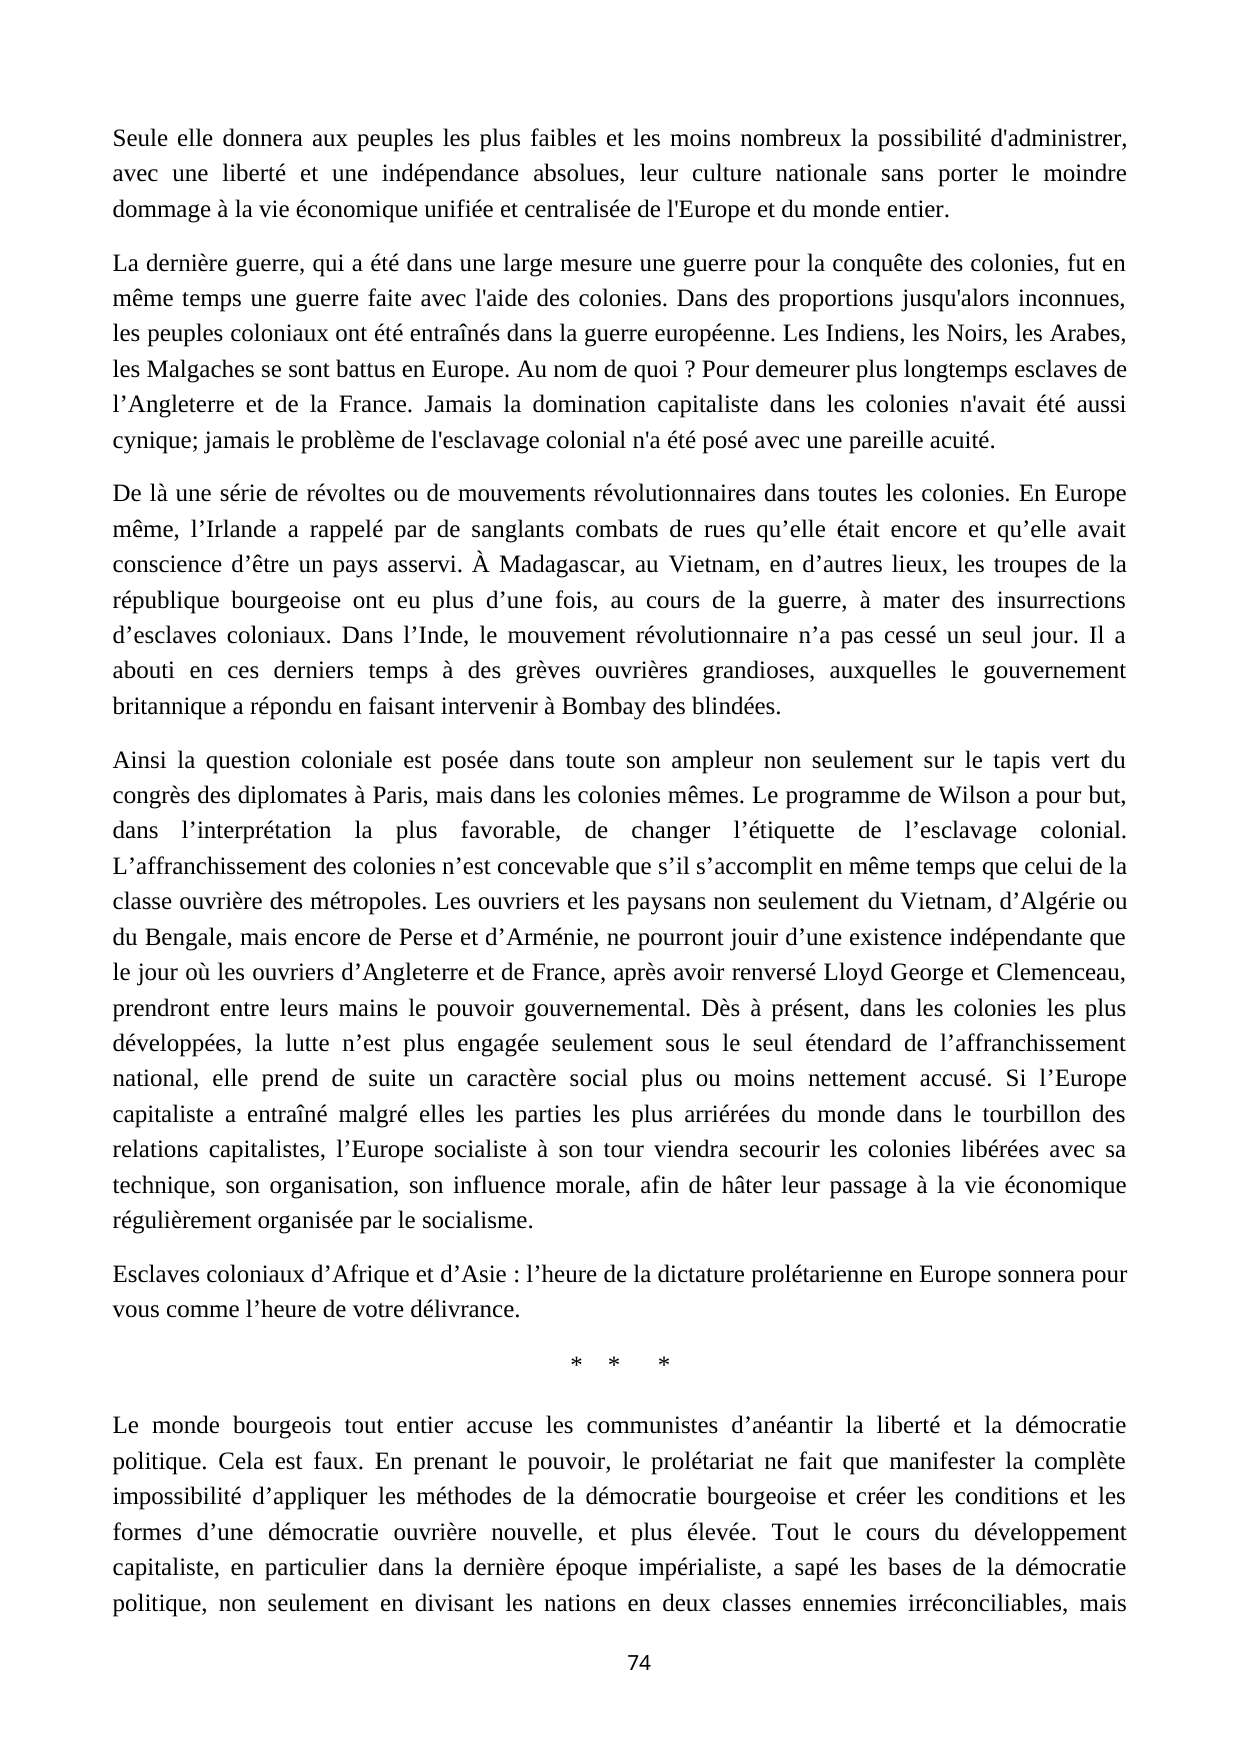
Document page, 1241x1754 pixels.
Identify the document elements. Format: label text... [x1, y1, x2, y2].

text De là une série de révoltes ou de mouvements révolutionnaires dans toutes les colonies. En Europe même, l’Irlande a rappelé par de sanglants combats de rues qu’elle était encore et qu’elle avait conscience d’être un pays asservi. À Madagascar, au Vietnam, en d’autres lieux, les troupes de la république bourgeoise ont eu plus d’une fois, au cours de la guerre, à mater des insurrections d’esclaves coloniaux. Dans l’Inde, le mouvement révolutionnaire n’a pas cessé un seul jour. Il a abouti en ces derniers temps à des grèves ouvrières grandioses, auxquelles le gouvernement britannique a répondu en faisant intervenir à Bombay des blindées. [112, 473, 1128, 721]
text Esclaves coloniaux d’Afrique et d’Asie : l’heure de la dictature prolétarienne en Europe sonnera pour vous comme l’heure de votre délivrance. [112, 1254, 1128, 1325]
text Seule elle donnera aux peuples les plus faibles et les moins nombreux la pos­sibilité d'administrer, avec une liberté et une indépendance absolues, leur culture nationale sans porter le moindre dommage à la vie économique uni­fiée et centralisée de l'Europe et du monde entier. [112, 118, 1128, 224]
text La dernière guerre, qui a été dans une large mesure une guerre pour la conquête des colonies, fut en même temps une guerre faite avec l'aide des colonies. Dans des proportions jusqu'alors inconnues, les peuples coloniaux ont été entraînés dans la guerre européenne. Les Indiens, les Noirs, les Arabes, les Malgaches se sont battus en Europe. Au nom de quoi ? Pour demeurer plus longtemps esclaves de l’Angleterre et de la France. Jamais la domination capitaliste dans les colonies n'avait été aussi cynique; jamais le problème de l'esclavage colonial n'a été posé avec une pareille acuité. [112, 243, 1128, 455]
text Le monde bourgeois tout entier accuse les communistes d’anéantir la liberté et la démocratie politique. Cela est faux. En prenant le pouvoir, le prolétariat ne fait que manifester la complète impossibilité d’appliquer les méthodes de la démocratie bourgeoise et créer les conditions et les formes d’une démocratie ouvrière nouvelle, et plus élevée. Tout le cours du développement capitaliste, en particulier dans la dernière époque impérialiste, a sapé les bases de la démocratie politique, non seulement en divisant les nations en deux classes ennemies irréconciliables, mais [112, 1406, 1128, 1618]
text * * * [112, 1343, 1128, 1381]
text Ainsi la question coloniale est posée dans toute son ampleur non seulement sur le tapis vert du congrès des diplomates à Paris, mais dans les colonies mêmes. Le programme de Wilson a pour but, dans l’interprétation la plus favorable, de changer l’étiquette de l’esclavage colonial. L’affranchissement des colonies n’est concevable que s’il s’accomplit en même temps que celui de la classe ouvrière des métropoles. Les ouvriers et les paysans non seulement du Vietnam, d’Algérie ou du Bengale, mais encore de Perse et d’Arménie, ne pourront jouir d’une existence indépendante que le jour où les ouvriers d’Angleterre et de France, après avoir renversé Lloyd George et Clemenceau, prendront entre leurs mains le pouvoir gouvernemental. Dès à présent, dans les colonies les plus développées, la lutte n’est plus engagée seulement sous le seul étendard de l’affranchissement national, elle prend de suite un caractère social plus ou moins nettement accusé. Si l’Europe capitaliste a entraîné malgré elles les parties les plus arriérées du monde dans le tourbillon des relations capitalistes, l’Europe socialiste à son tour viendra secourir les colonies libérées avec sa technique, son organisation, son influence morale, afin de hâter leur passage à la vie économique régulièrement organisée par le socialisme. [112, 740, 1128, 1236]
